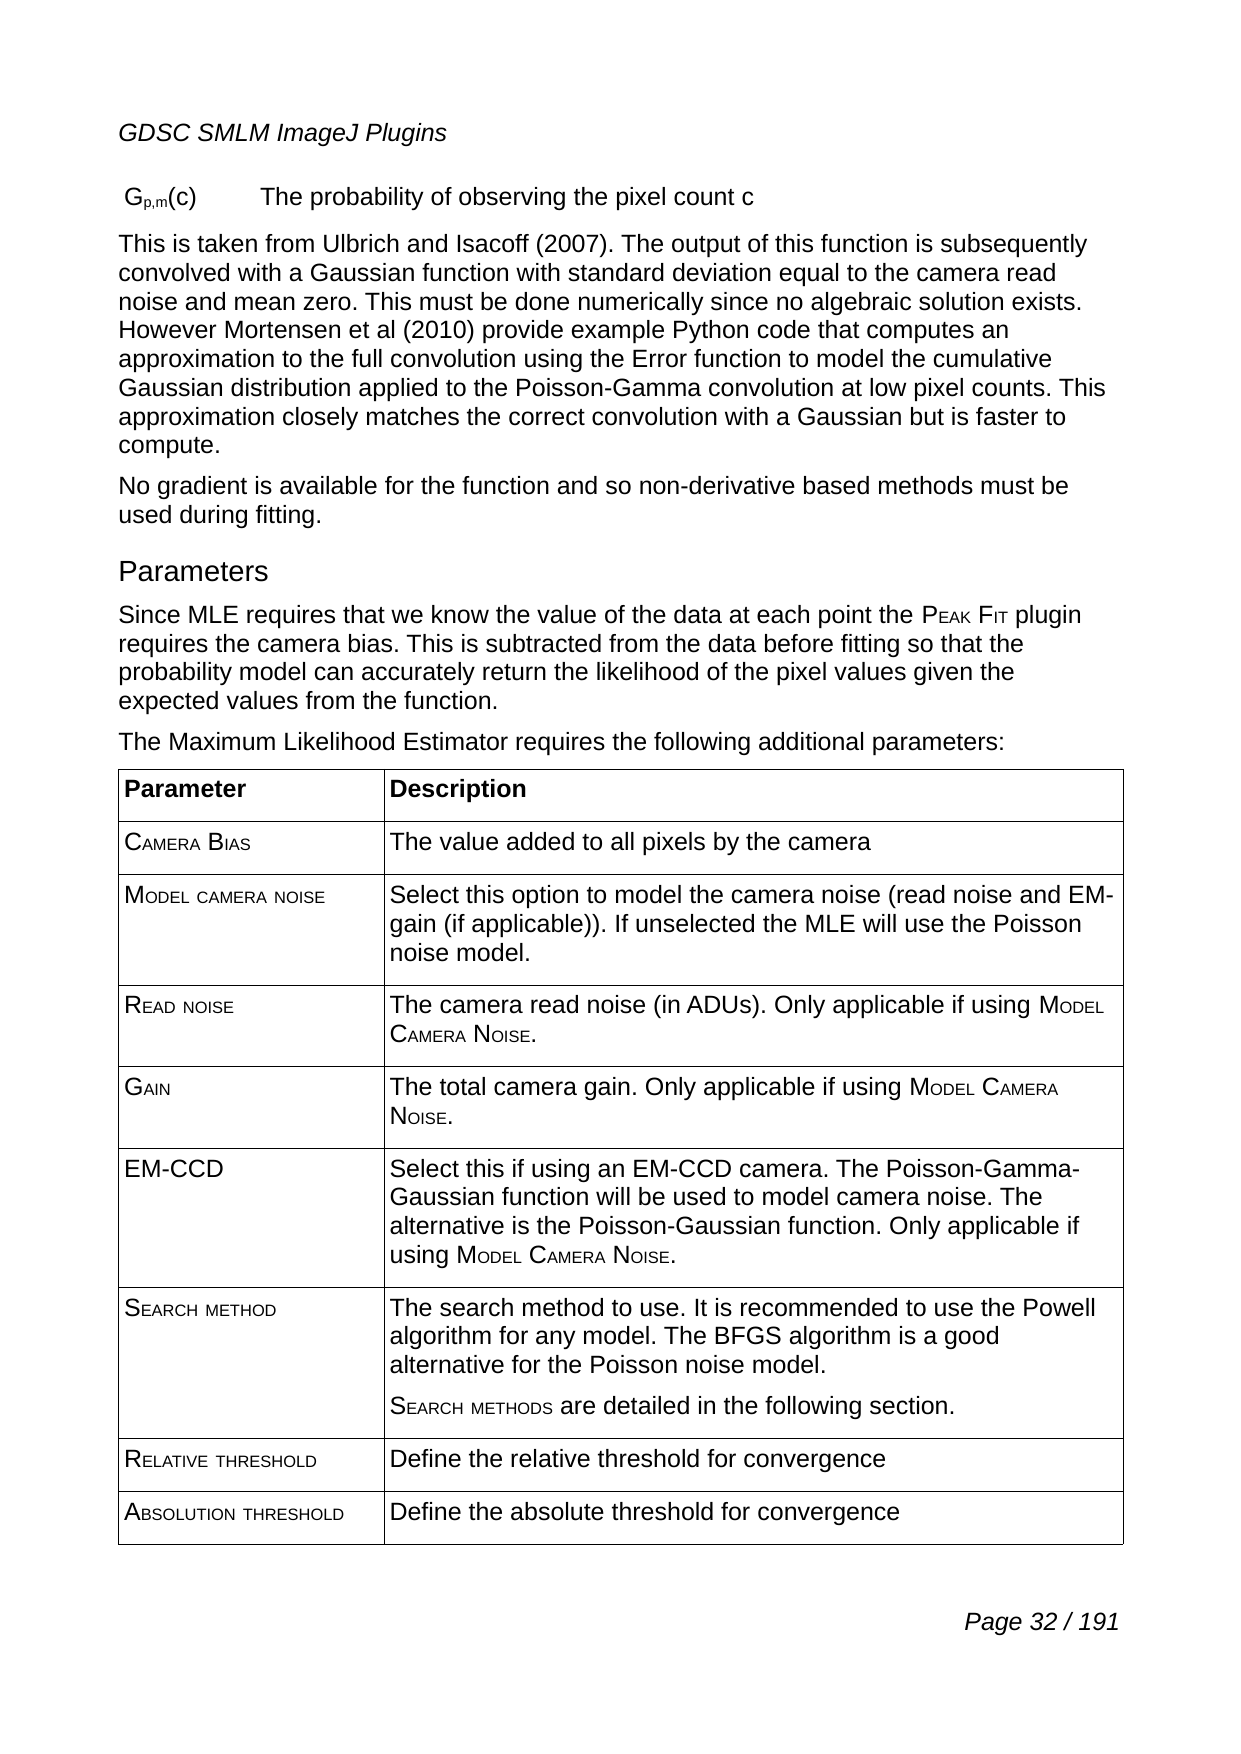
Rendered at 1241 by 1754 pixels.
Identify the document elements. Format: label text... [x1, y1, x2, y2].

table_cell Camera Bias [119, 822, 384, 874]
text The Maximum Likelihood Estimator requires the following additional parameters: [118, 727, 1122, 756]
table_cell The camera read noise (in ADUs). Only applicable if using Model Camera Noise. [385, 986, 1123, 1066]
table_cell EM-CCD [119, 1149, 384, 1287]
table_cell Gain [119, 1067, 384, 1148]
table_cell Search method [119, 1288, 384, 1438]
table_cell The probability of observing the pixel count c [254, 176, 1123, 217]
table_cell Select this if using an EM-CCD camera. The Poisson-Gamma-Gaussian function will be used to model camera noise. The alternative is the Poisson-Gaussian function. Only applicable if using Model Camera Noise. [385, 1149, 1123, 1287]
table_cell The total camera gain. Only applicable if using Model Camera Noise. [385, 1067, 1123, 1148]
table_cell Gp,m(c) [118, 176, 254, 217]
table_cell Define the absolute threshold for convergence [385, 1492, 1123, 1544]
table_cell Select this option to model the camera noise (read noise and EM-gain (if applicable)). If unselected the MLE will use the Poisson noise model. [385, 875, 1123, 984]
table_cell Define the relative threshold for convergence [385, 1439, 1123, 1491]
text No gradient is available for the function and so non-derivative based methods must be used during fitting. [118, 471, 1122, 529]
table_cell Absolution threshold [119, 1492, 384, 1544]
table_cell The value added to all pixels by the camera [385, 822, 1123, 874]
table_header Parameter [119, 770, 384, 821]
table_header Description [385, 770, 1123, 821]
text This is taken from Ulbrich and Isacoff (2007). The output of this function is subsequently convolved with a Gaussian function with standard deviation equal to the camera read noise and mean zero. This must be done numerically since no algebraic solution exists. However Mortensen et al (2010) provide example Python code that computes an approximation to the full convolution using the Error function to model the cumulative Gaussian distribution applied to the Poisson-Gamma convolution at low pixel counts. This approximation closely matches the correct convolution with a Gaussian but is faster to compute. [118, 229, 1122, 459]
table_cell Model camera noise [119, 875, 384, 984]
table_cell Read noise [119, 986, 384, 1066]
table_cell Relative threshold [119, 1439, 384, 1491]
table_cell The search method to use. It is recommended to use the Powell algorithm for any model. The BFGS algorithm is a good alternative for the Poisson noise model. Search methods are detailed in the following section. [385, 1288, 1123, 1438]
text Since MLE requires that we know the value of the data at each point the Peak Fit plugin requires the camera bias. This is subtracted from the data before fitting so that the probability model can accurately return the likelihood of the pixel values given the expected values from the function. [118, 600, 1122, 715]
subtitle Parameters [118, 554, 1122, 587]
